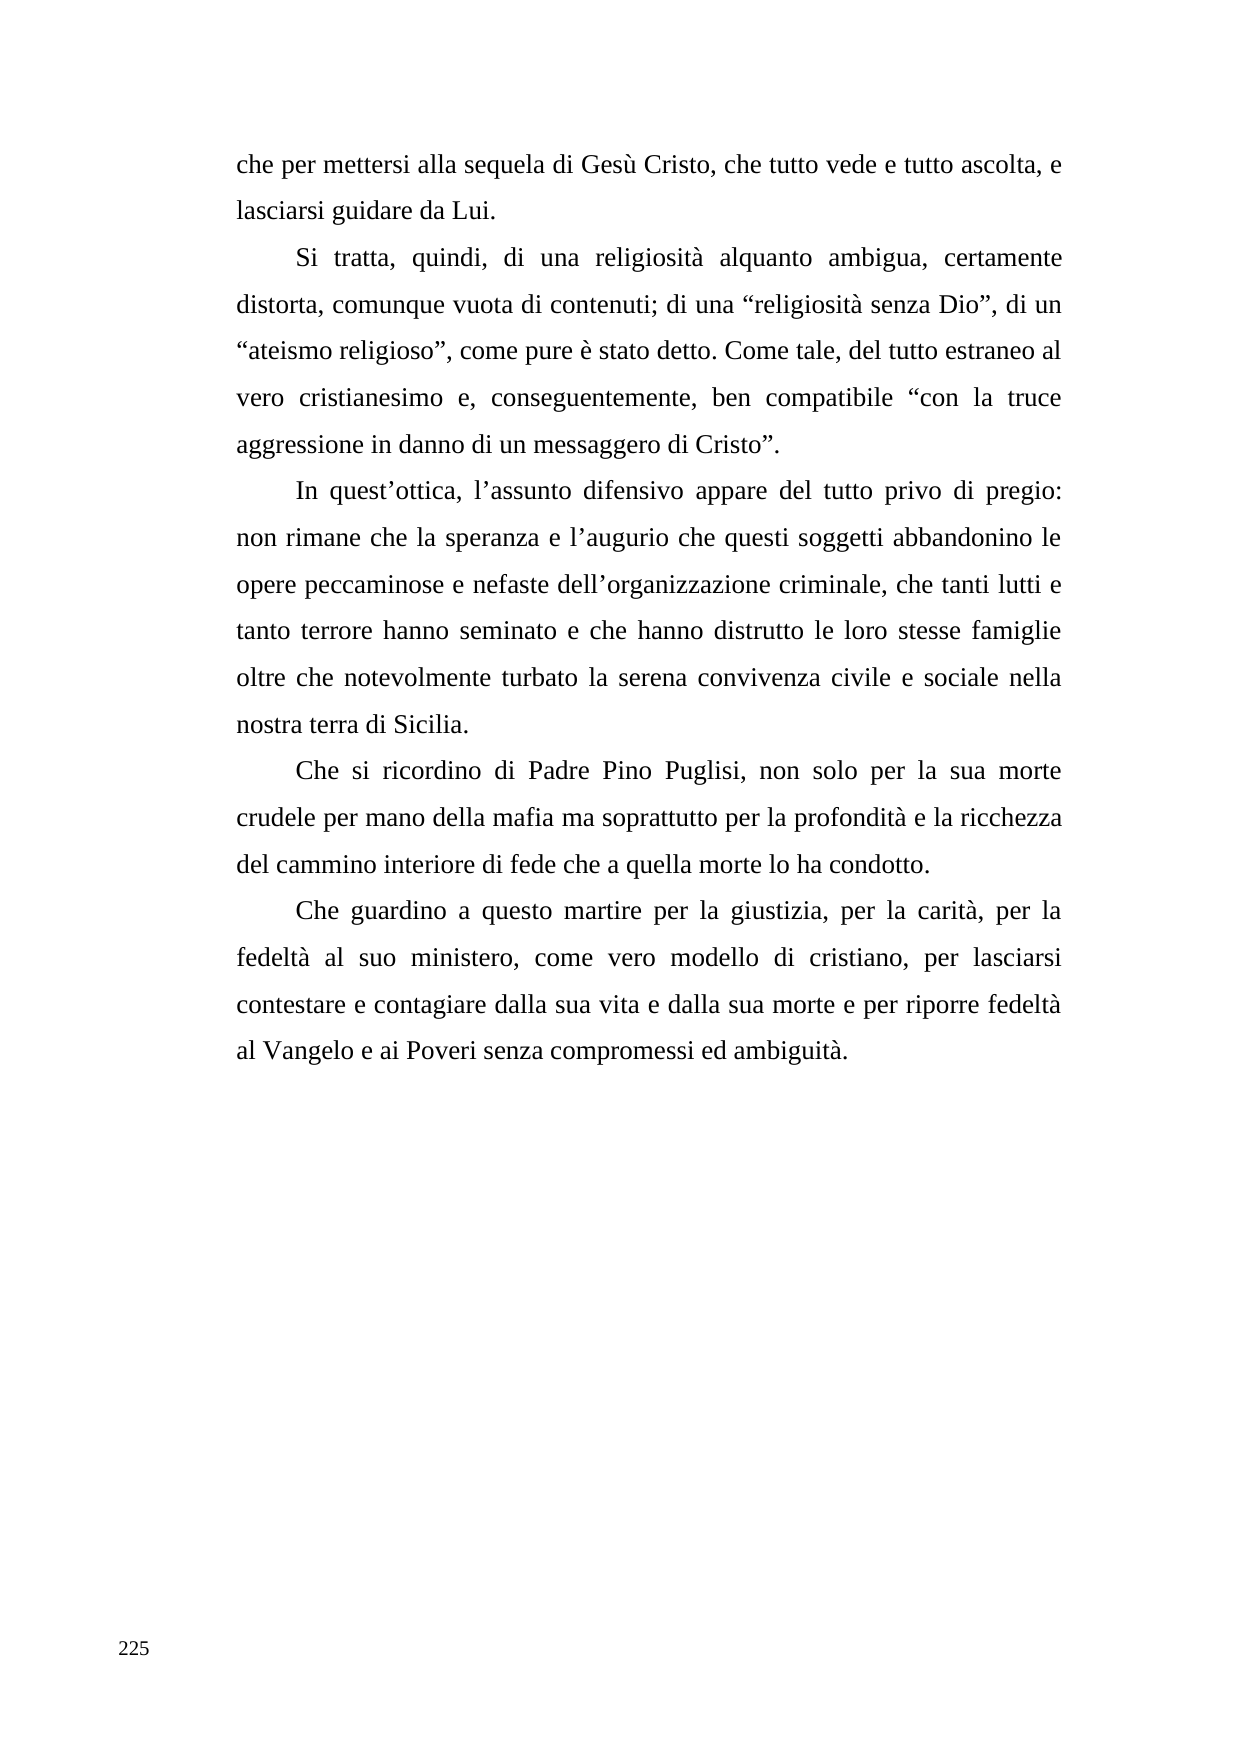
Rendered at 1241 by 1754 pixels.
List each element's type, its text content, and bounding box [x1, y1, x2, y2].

text Si tratta, quindi, di una religiosità alquanto ambigua, certamente distorta, comunque vuota di contenuti; di una “religiosità senza Dio”, di un “ateismo religioso”, come pure è stato detto. Come tale, del tutto estraneo al vero cristianesimo e, conseguentemente, ben compatibile “con la truce aggressione in danno di un messaggero di Cristo”. [236, 241, 1063, 459]
text Che guardino a questo martire per la giustizia, per la carità, per la fedeltà al suo ministero, come vero modello di cristiano, per lasciarsi contestare e contagiare dalla sua vita e dalla sua morte e per riporre fedeltà al Vangelo e ai Poveri senza compromessi ed ambiguità. [236, 894, 1063, 1066]
text Che si ricordino di Padre Pino Puglisi, non solo per la sua morte crudele per mano della mafia ma soprattutto per la profondità e la ricchezza del cammino interiore di fede che a quella morte lo ha condotto. [236, 754, 1063, 879]
text In quest’ottica, l’assunto difensivo appare del tutto privo di pregio: non rimane che la speranza e l’augurio che questi soggetti abbandonino le opere peccaminose e nefaste dell’organizzazione criminale, che tanti lutti e tanto terrore hanno seminato e che hanno distrutto le loro stesse famiglie oltre che notevolmente turbato la serena convivenza civile e sociale nella nostra terra di Sicilia. [236, 474, 1063, 739]
text che per mettersi alla sequela di Gesù Cristo, che tutto vede e tutto ascolta, e lasciarsi guidare da Lui. [236, 148, 1063, 226]
